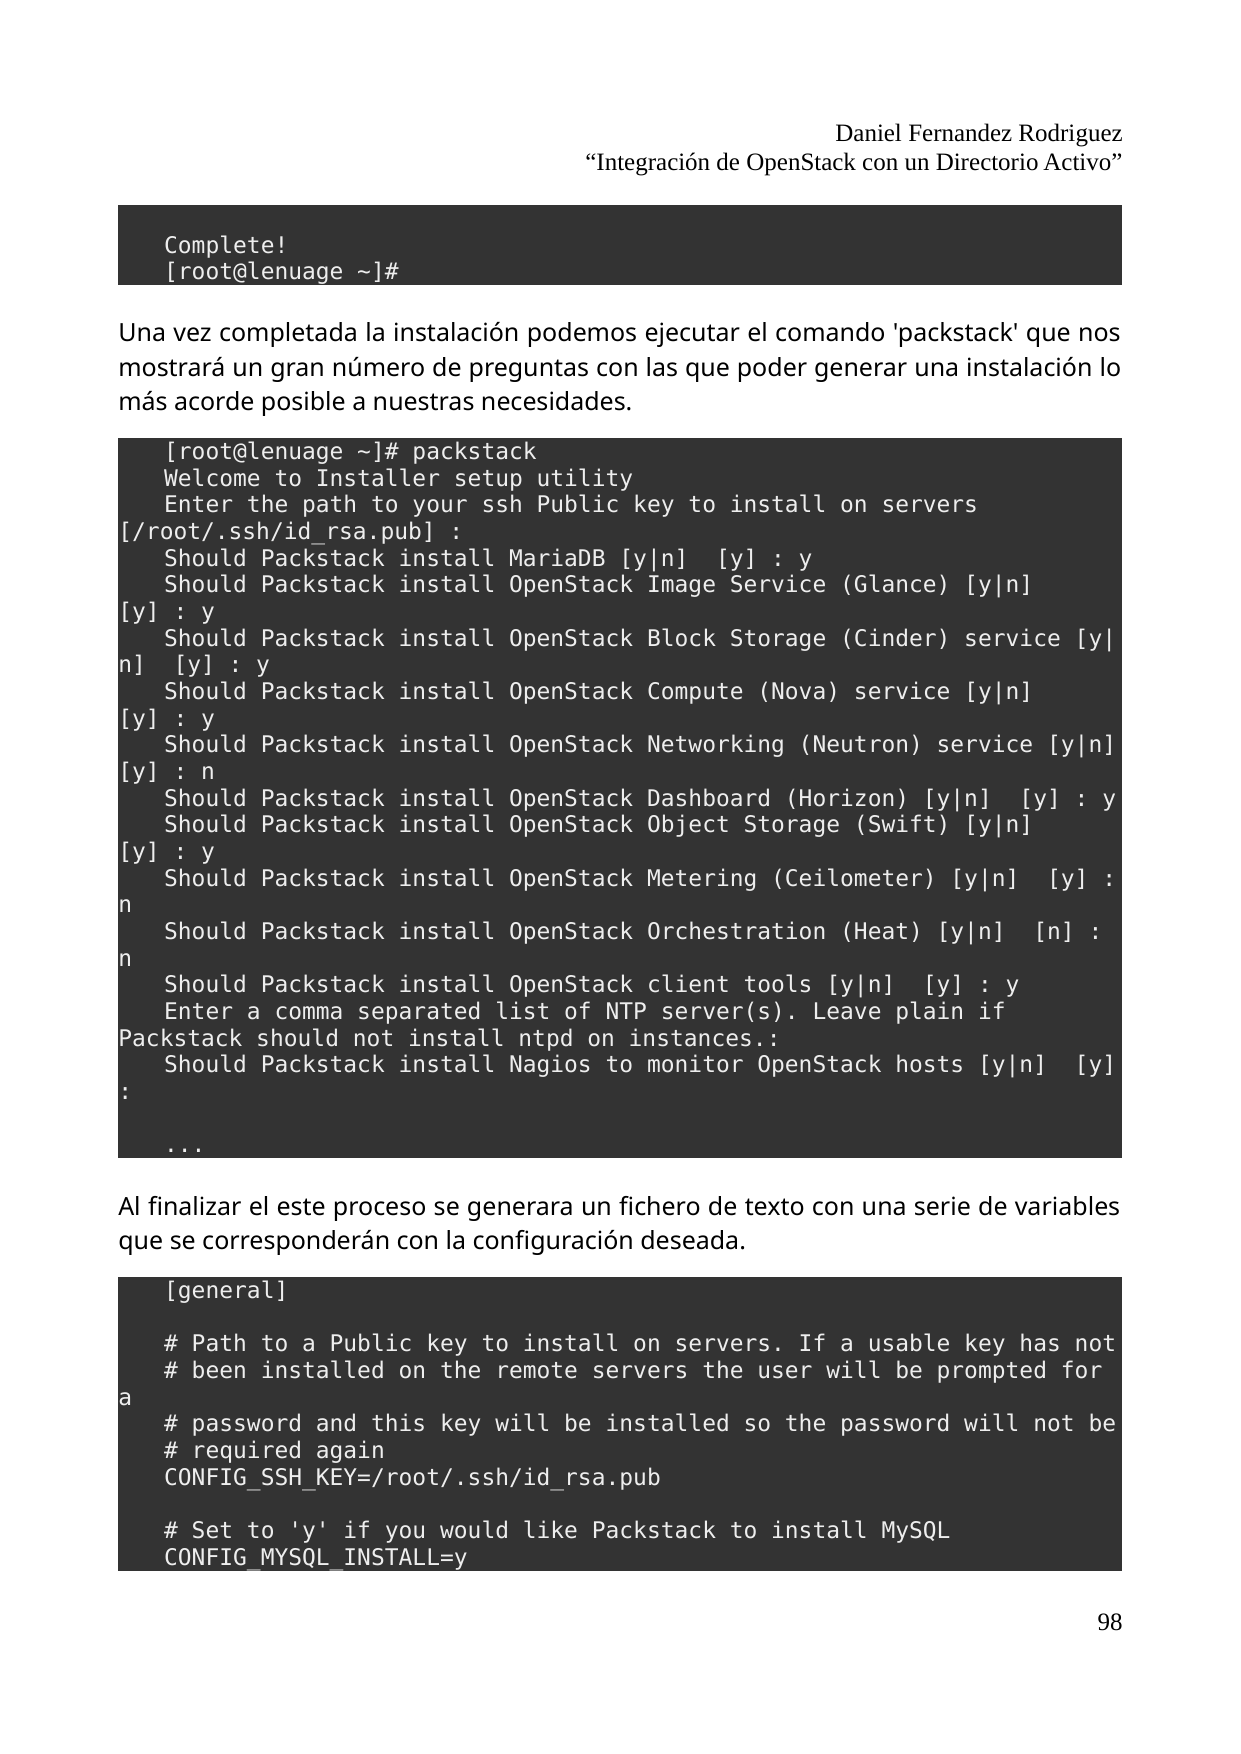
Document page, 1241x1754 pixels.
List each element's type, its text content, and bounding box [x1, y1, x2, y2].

text # Path to a Public key to install on servers. If a usable key has not [118, 1331, 1122, 1357]
text # Set to 'y' if you would like Packstack to install MySQL [118, 1517, 1122, 1544]
text CONFIG_SSH_KEY=/root/.ssh/id_rsa.pub [118, 1464, 1122, 1491]
text # required again [118, 1437, 1122, 1464]
text Al finalizar el este proceso se generara un fichero de texto con una serie de variables que se corresponderán con la configuración deseada. [118, 1188, 1122, 1256]
text Should Packstack install OpenStack Metering (Ceilometer) [y|n] [y] : n [118, 865, 1122, 918]
text Enter a comma separated list of NTP server(s). Leave plain if Packstack should not install ntpd on instances.: [118, 998, 1122, 1052]
text Should Packstack install OpenStack client tools [y|n] [y] : y [118, 972, 1122, 998]
text Should Packstack install OpenStack Dashboard (Horizon) [y|n] [y] : y [118, 785, 1122, 812]
text Should Packstack install OpenStack Orchestration (Heat) [y|n] [n] : n [118, 918, 1122, 972]
text CONFIG_MYSQL_INSTALL=y [118, 1544, 1122, 1571]
text Should Packstack install OpenStack Block Storage (Cinder) service [y|n] [y] : y [118, 625, 1122, 678]
text [general] [118, 1277, 1122, 1304]
text Should Packstack install Nagios to monitor OpenStack hosts [y|n] [y] : [118, 1052, 1122, 1105]
text Should Packstack install MariaDB [y|n] [y] : y [118, 545, 1122, 572]
text # password and this key will be installed so the password will not be [118, 1411, 1122, 1437]
text Enter the path to your ssh Public key to install on servers [/root/.ssh/id_rsa.pub] : [118, 492, 1122, 545]
text Should Packstack install OpenStack Networking (Neutron) service [y|n] [y] : n [118, 732, 1122, 785]
text Complete! [118, 232, 1122, 258]
text [root@lenuage ~]# packstack [118, 438, 1122, 465]
text [root@lenuage ~]# [118, 258, 1122, 285]
text Should Packstack install OpenStack Image Service (Glance) [y|n] [y] : y [118, 572, 1122, 625]
text Should Packstack install OpenStack Object Storage (Swift) [y|n] [y] : y [118, 812, 1122, 865]
text Una vez completada la instalación podemos ejecutar el comando 'packstack' que nos mostrará un gran número de preguntas con las que poder generar una instalación lo más acorde posible a nuestras necesidades. [118, 315, 1122, 417]
text # been installed on the remote servers the user will be prompted for a [118, 1357, 1122, 1411]
text Should Packstack install OpenStack Compute (Nova) service [y|n] [y] : y [118, 678, 1122, 732]
text Welcome to Installer setup utility [118, 465, 1122, 492]
text ... [118, 1132, 1122, 1158]
